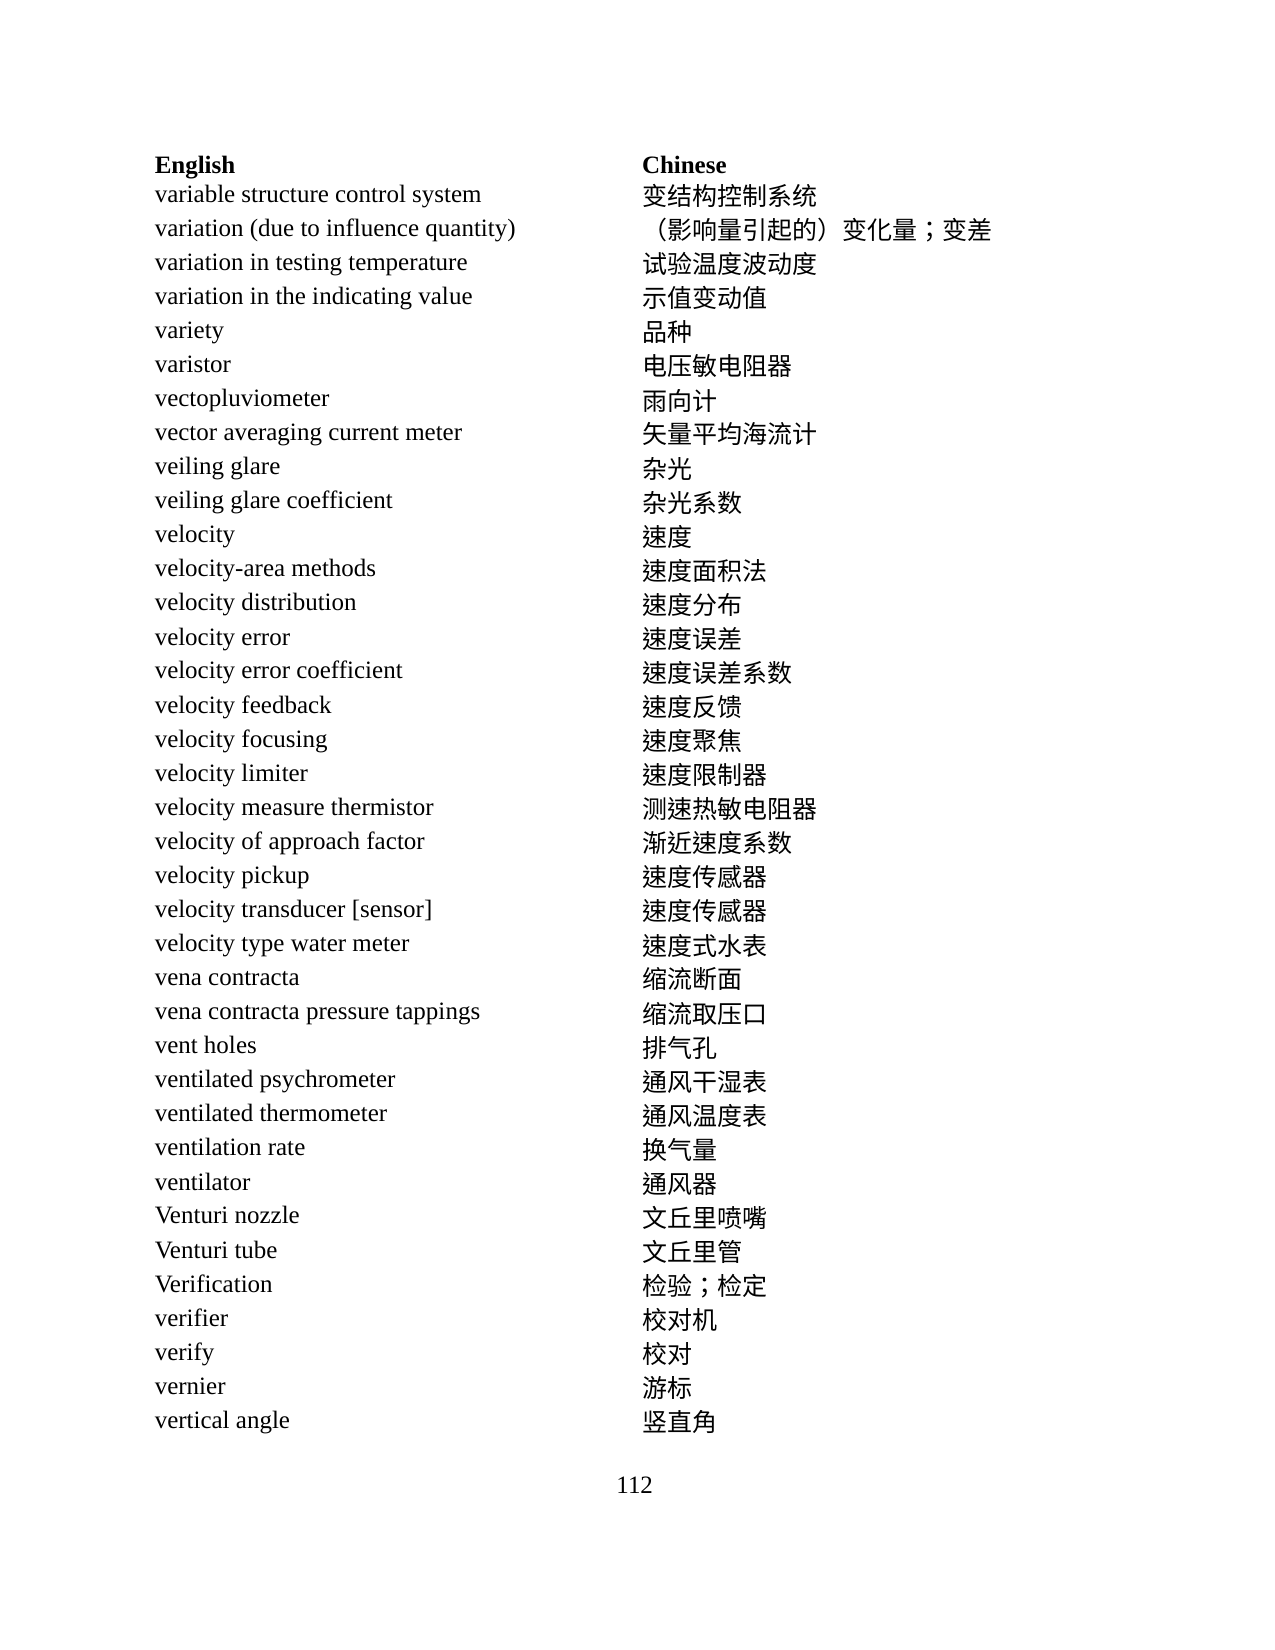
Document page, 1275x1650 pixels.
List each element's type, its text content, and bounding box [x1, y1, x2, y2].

table_cell vector averaging current meter [150, 417, 637, 451]
table_cell velocity-area methods [150, 554, 637, 587]
table_cell variation in the indicating value [150, 281, 637, 315]
table_cell 校对 [638, 1337, 1125, 1371]
table_cell veiling glare [150, 451, 637, 485]
table_cell 渐近速度系数 [638, 826, 1125, 860]
table_cell 检验；检定 [638, 1269, 1125, 1303]
table_cell 雨向计 [638, 383, 1125, 417]
table_cell 通风温度表 [638, 1099, 1125, 1132]
table_cell 速度限制器 [638, 758, 1125, 792]
table_cell 测速热敏电阻器 [638, 792, 1125, 826]
table_cell velocity error coefficient [150, 656, 637, 690]
table_cell 速度面积法 [638, 554, 1125, 587]
table_cell 杂光系数 [638, 485, 1125, 519]
table_cell Venturi nozzle [150, 1201, 637, 1235]
table_cell 速度误差 [638, 622, 1125, 656]
table_cell 速度分布 [638, 588, 1125, 622]
table_header English [150, 150, 637, 179]
table_cell 排气孔 [638, 1030, 1125, 1064]
table_cell vena contracta [150, 962, 637, 996]
table_cell velocity focusing [150, 724, 637, 758]
table_cell variety [150, 315, 637, 349]
table_cell 品种 [638, 315, 1125, 349]
table_cell vernier [150, 1371, 637, 1405]
table_cell vectopluviometer [150, 383, 637, 417]
table_cell 速度 [638, 519, 1125, 553]
table_cell velocity feedback [150, 690, 637, 724]
table_cell ventilation rate [150, 1133, 637, 1167]
table_cell 杂光 [638, 451, 1125, 485]
table_cell 速度式水表 [638, 928, 1125, 962]
table_cell Verification [150, 1269, 637, 1303]
table_cell velocity distribution [150, 588, 637, 622]
table_cell 通风干湿表 [638, 1064, 1125, 1098]
table_header Chinese [638, 150, 1125, 179]
table_cell 竖直角 [638, 1405, 1125, 1439]
table_cell 文丘里喷嘴 [638, 1201, 1125, 1235]
table_cell （影响量引起的）变化量；变差 [638, 213, 1125, 247]
table_cell 速度传感器 [638, 894, 1125, 928]
table_cell 缩流取压口 [638, 996, 1125, 1030]
table_cell 换气量 [638, 1133, 1125, 1167]
table_cell variation (due to influence quantity) [150, 213, 637, 247]
table_cell 游标 [638, 1371, 1125, 1405]
table_cell verify [150, 1337, 637, 1371]
table_cell 校对机 [638, 1303, 1125, 1337]
table_cell 速度传感器 [638, 860, 1125, 894]
table_cell velocity [150, 519, 637, 553]
table_cell vent holes [150, 1030, 637, 1064]
table_cell 速度反馈 [638, 690, 1125, 724]
table_cell 速度聚焦 [638, 724, 1125, 758]
table_cell variable structure control system [150, 179, 637, 213]
table_cell 缩流断面 [638, 962, 1125, 996]
table_cell 示值变动值 [638, 281, 1125, 315]
table_cell varistor [150, 349, 637, 383]
table_cell ventilated psychrometer [150, 1064, 637, 1098]
table_cell 通风器 [638, 1167, 1125, 1201]
table_cell 变结构控制系统 [638, 179, 1125, 213]
table_cell velocity measure thermistor [150, 792, 637, 826]
table_cell ventilated thermometer [150, 1099, 637, 1132]
table_cell 速度误差系数 [638, 656, 1125, 690]
table_cell variation in testing temperature [150, 247, 637, 281]
table_cell vena contracta pressure tappings [150, 996, 637, 1030]
table_cell velocity of approach factor [150, 826, 637, 860]
table_cell velocity limiter [150, 758, 637, 792]
table_cell 电压敏电阻器 [638, 349, 1125, 383]
table_cell Venturi tube [150, 1235, 637, 1269]
table_cell vertical angle [150, 1405, 637, 1439]
table_cell velocity error [150, 622, 637, 656]
table_cell 试验温度波动度 [638, 247, 1125, 281]
table_cell velocity pickup [150, 860, 637, 894]
table_cell verifier [150, 1303, 637, 1337]
table_cell veiling glare coefficient [150, 485, 637, 519]
table_cell 矢量平均海流计 [638, 417, 1125, 451]
table_cell velocity transducer [sensor] [150, 894, 637, 928]
table_cell 文丘里管 [638, 1235, 1125, 1269]
table_cell ventilator [150, 1167, 637, 1201]
table_cell velocity type water meter [150, 928, 637, 962]
